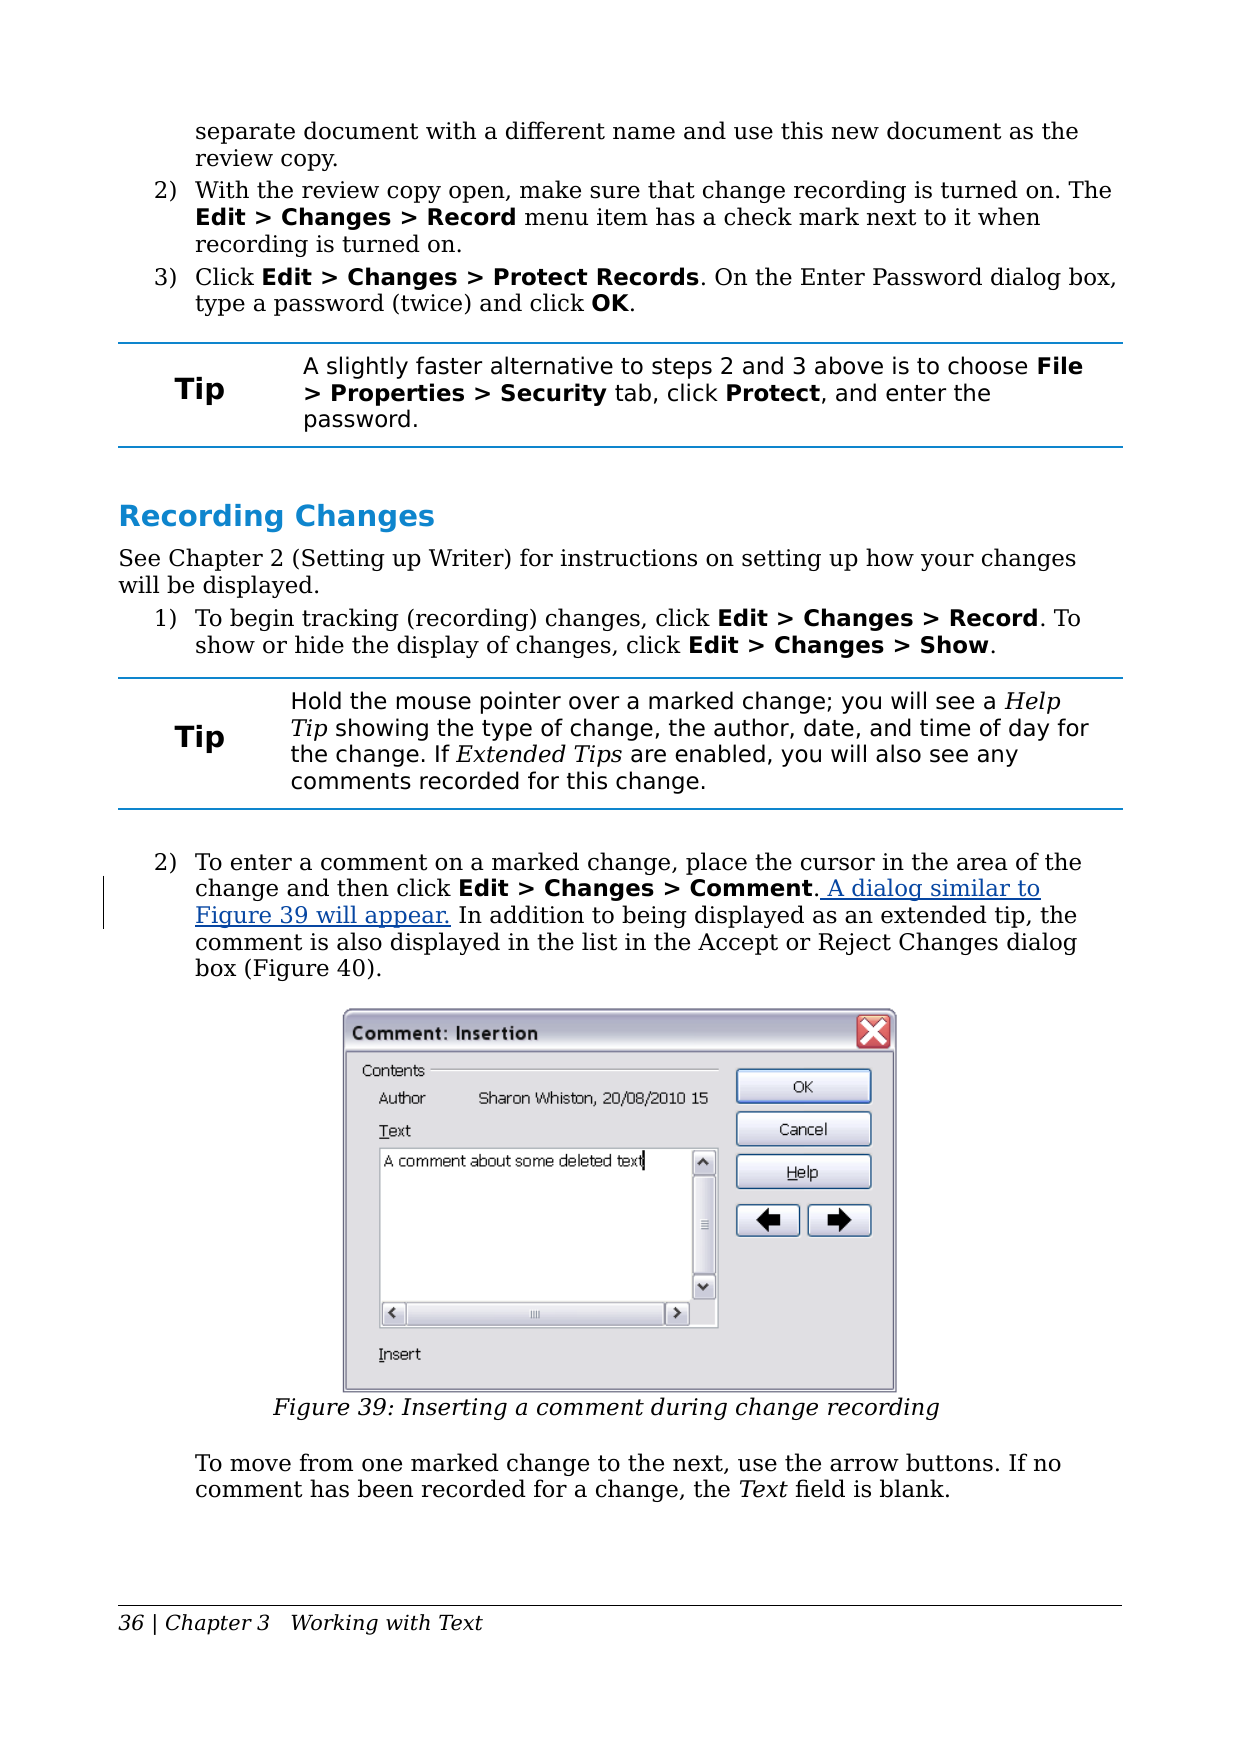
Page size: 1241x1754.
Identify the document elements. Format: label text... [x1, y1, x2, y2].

text Figure 39: Inserting a comment during change recording [273, 1394, 967, 1421]
list To enter a comment on a marked change, place the cursor in the area of the change and then click Edit > Changes > Comment. A dialog similar to Figure 39 will appear. In addition to being displayed as an extended tip, the comment is also displayed in the list in the Accept or Reject Changes dialog box (Figure 40). [177, 849, 1122, 982]
list See Chapter 2 (Setting up Writer) for instructions on setting up how your changes will be displayed. [118, 545, 1122, 599]
table_header Hold the mouse pointer over a marked change; you will see a Help Tip showing the type of change, the author, date, and time of day for the change. If Extended Tips are enabled, you will also see any comments recorded for this change. [281, 679, 1122, 808]
table_header Tip [118, 679, 281, 808]
list Click Edit > Changes > Protect Records. On the Enter Password dialog box, type a password (twice) and click OK. [177, 264, 1122, 317]
list With the review copy open, make sure that change recording is turned on. The Edit > Changes > Record menu item has a check mark next to it when recording is turned on. [177, 178, 1122, 258]
table_header A slightly faster alternative to steps 2 and 3 above is to choose File > Properties > Security tab, click Protect, and enter the password. [281, 344, 1122, 446]
table_header Tip [118, 344, 281, 446]
list To begin tracking (recording) changes, click Edit > Changes > Record. To show or hide the display of changes, click Edit > Changes > Show. [177, 605, 1122, 658]
list To move from one marked change to the next, use the arrow buttons. If no comment has been recorded for a change, the Text field is blank. [195, 1450, 1122, 1503]
picture [338, 1006, 903, 1395]
subtitle Recording Changes [118, 499, 1122, 533]
list separate document with a different name and use this new document as the review copy. [177, 118, 1122, 171]
